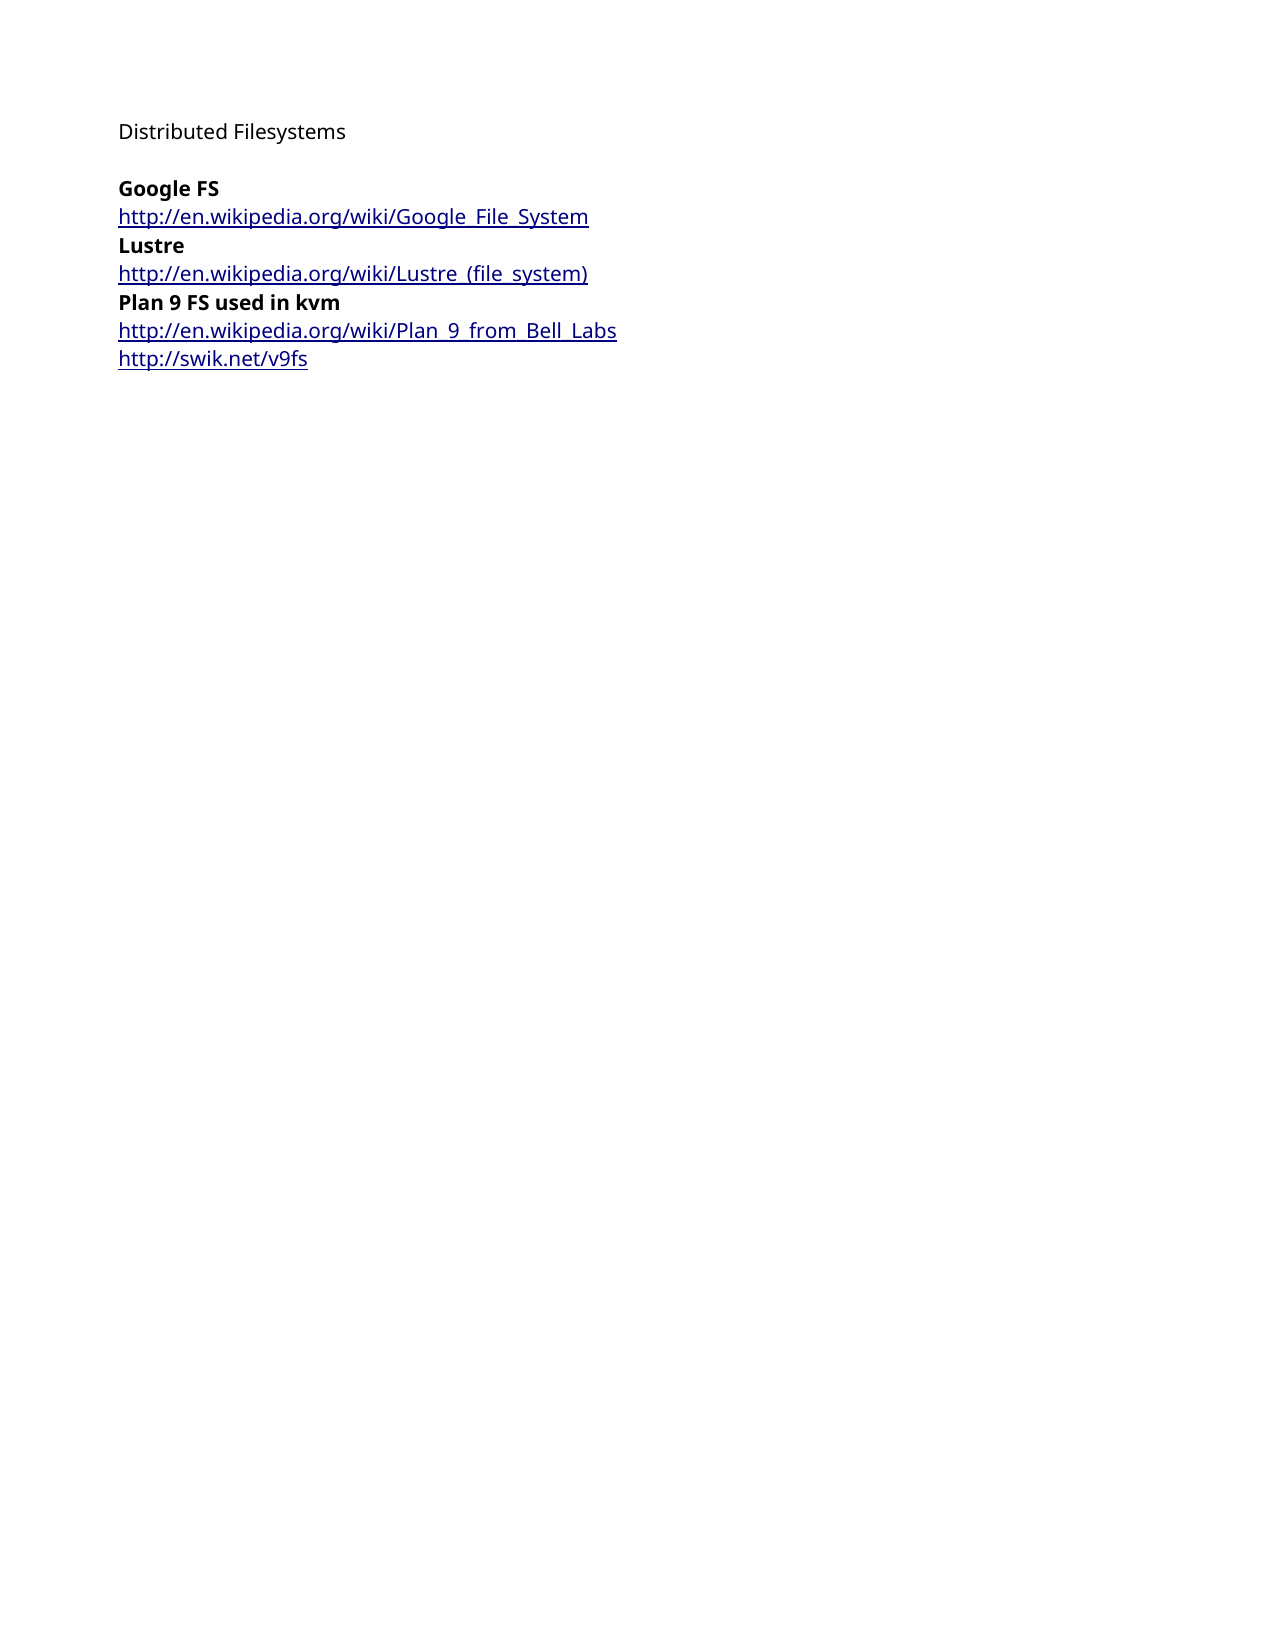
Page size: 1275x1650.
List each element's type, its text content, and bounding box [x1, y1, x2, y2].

text Distributed Filesystems Google FS http://en.wikipedia.org/wiki/Google_File_System Lustre http://en.wikipedia.org/wiki/Lustre_(file_system) Plan 9 FS used in kvm http://en.wikipedia.org/wiki/Plan_9_from_Bell_Labs http://swik.net/v9fs [118, 117, 1216, 373]
